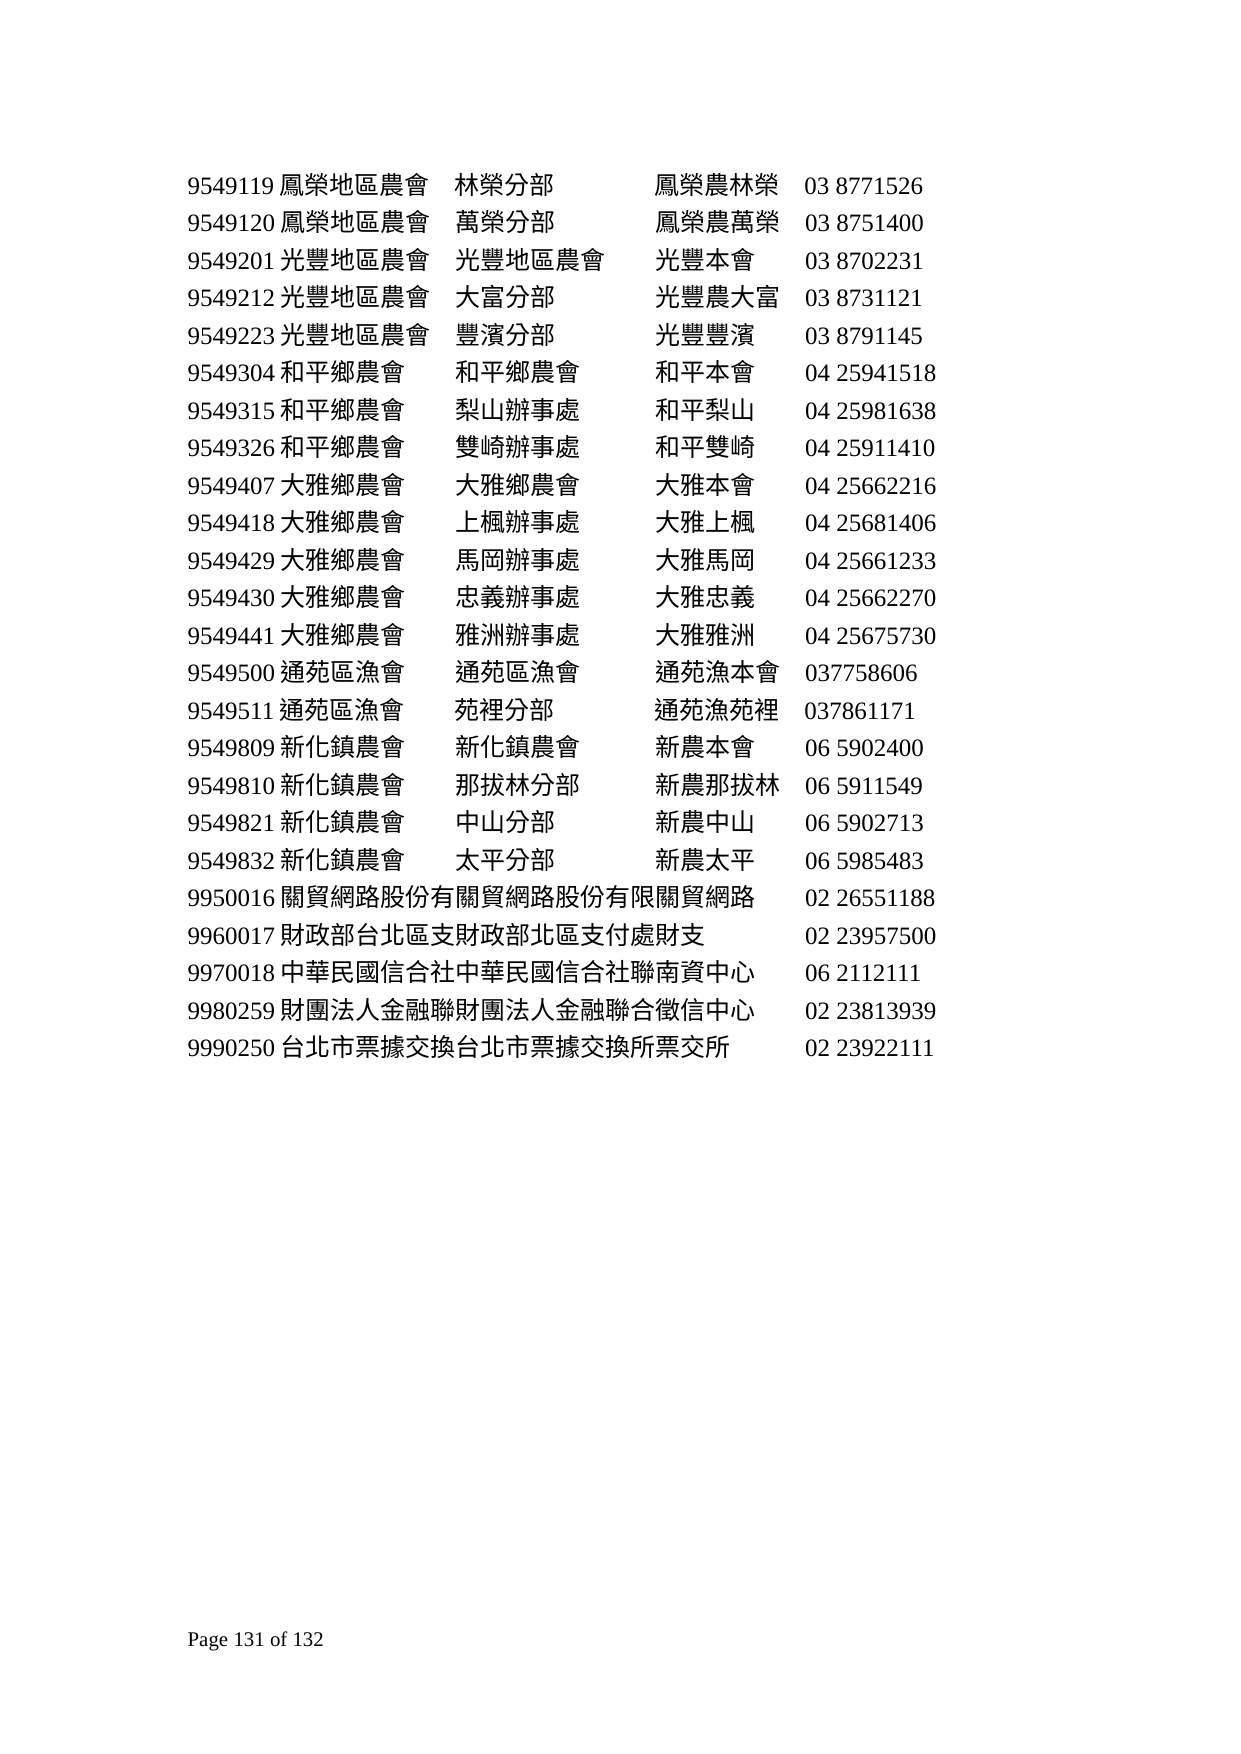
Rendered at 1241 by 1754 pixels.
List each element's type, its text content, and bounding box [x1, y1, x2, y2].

text 9549832新化鎮農會 太平分部 新農太平 06 5985483 [187, 839, 1053, 877]
text 9960017財政部台北區支財政部北區支付處財支 02 23957500 [187, 914, 1053, 952]
text 9549500通苑區漁會 通苑區漁會 通苑漁本會 037758606 [187, 652, 1053, 689]
text 9549429大雅鄉農會 馬岡辦事處 大雅馬岡 04 25661233 [187, 539, 1053, 577]
text 9950016關貿網路股份有關貿網路股份有限關貿網路 02 26551188 [187, 877, 1053, 914]
text 9549326和平鄉農會 雙崎辦事處 和平雙崎 04 25911410 [187, 427, 1053, 464]
text 9549810新化鎮農會 那拔林分部 新農那拔林 06 5911549 [187, 764, 1053, 802]
text 9980259財團法人金融聯財團法人金融聯合徵信中心 02 23813939 [187, 989, 1053, 1027]
text 9549511通苑區漁會 苑裡分部 通苑漁苑裡 037861171 [187, 689, 1053, 727]
text 9549120鳳榮地區農會 萬榮分部 鳳榮農萬榮 03 8751400 [187, 202, 1053, 239]
text 9549315和平鄉農會 梨山辦事處 和平梨山 04 25981638 [187, 389, 1053, 427]
text 9549821新化鎮農會 中山分部 新農中山 06 5902713 [187, 802, 1053, 839]
text 9549304和平鄉農會 和平鄉農會 和平本會 04 25941518 [187, 352, 1053, 389]
text 9549418大雅鄉農會 上楓辦事處 大雅上楓 04 25681406 [187, 502, 1053, 539]
text 9549809新化鎮農會 新化鎮農會 新農本會 06 5902400 [187, 727, 1053, 764]
text 9970018中華民國信合社中華民國信合社聯南資中心 06 2112111 [187, 952, 1053, 989]
text 9990250台北市票據交換台北市票據交換所票交所 02 23922111 [187, 1027, 1053, 1064]
text 9549119鳳榮地區農會 林榮分部 鳳榮農林榮 03 8771526 [187, 164, 1053, 202]
text 9549223光豐地區農會 豐濱分部 光豐豐濱 03 8791145 [187, 314, 1053, 352]
text 9549212光豐地區農會 大富分部 光豐農大富 03 8731121 [187, 277, 1053, 314]
text 9549441大雅鄉農會 雅洲辦事處 大雅雅洲 04 25675730 [187, 614, 1053, 652]
text 9549407大雅鄉農會 大雅鄉農會 大雅本會 04 25662216 [187, 464, 1053, 502]
text 9549430大雅鄉農會 忠義辦事處 大雅忠義 04 25662270 [187, 577, 1053, 614]
text 9549201光豐地區農會 光豐地區農會 光豐本會 03 8702231 [187, 239, 1053, 277]
